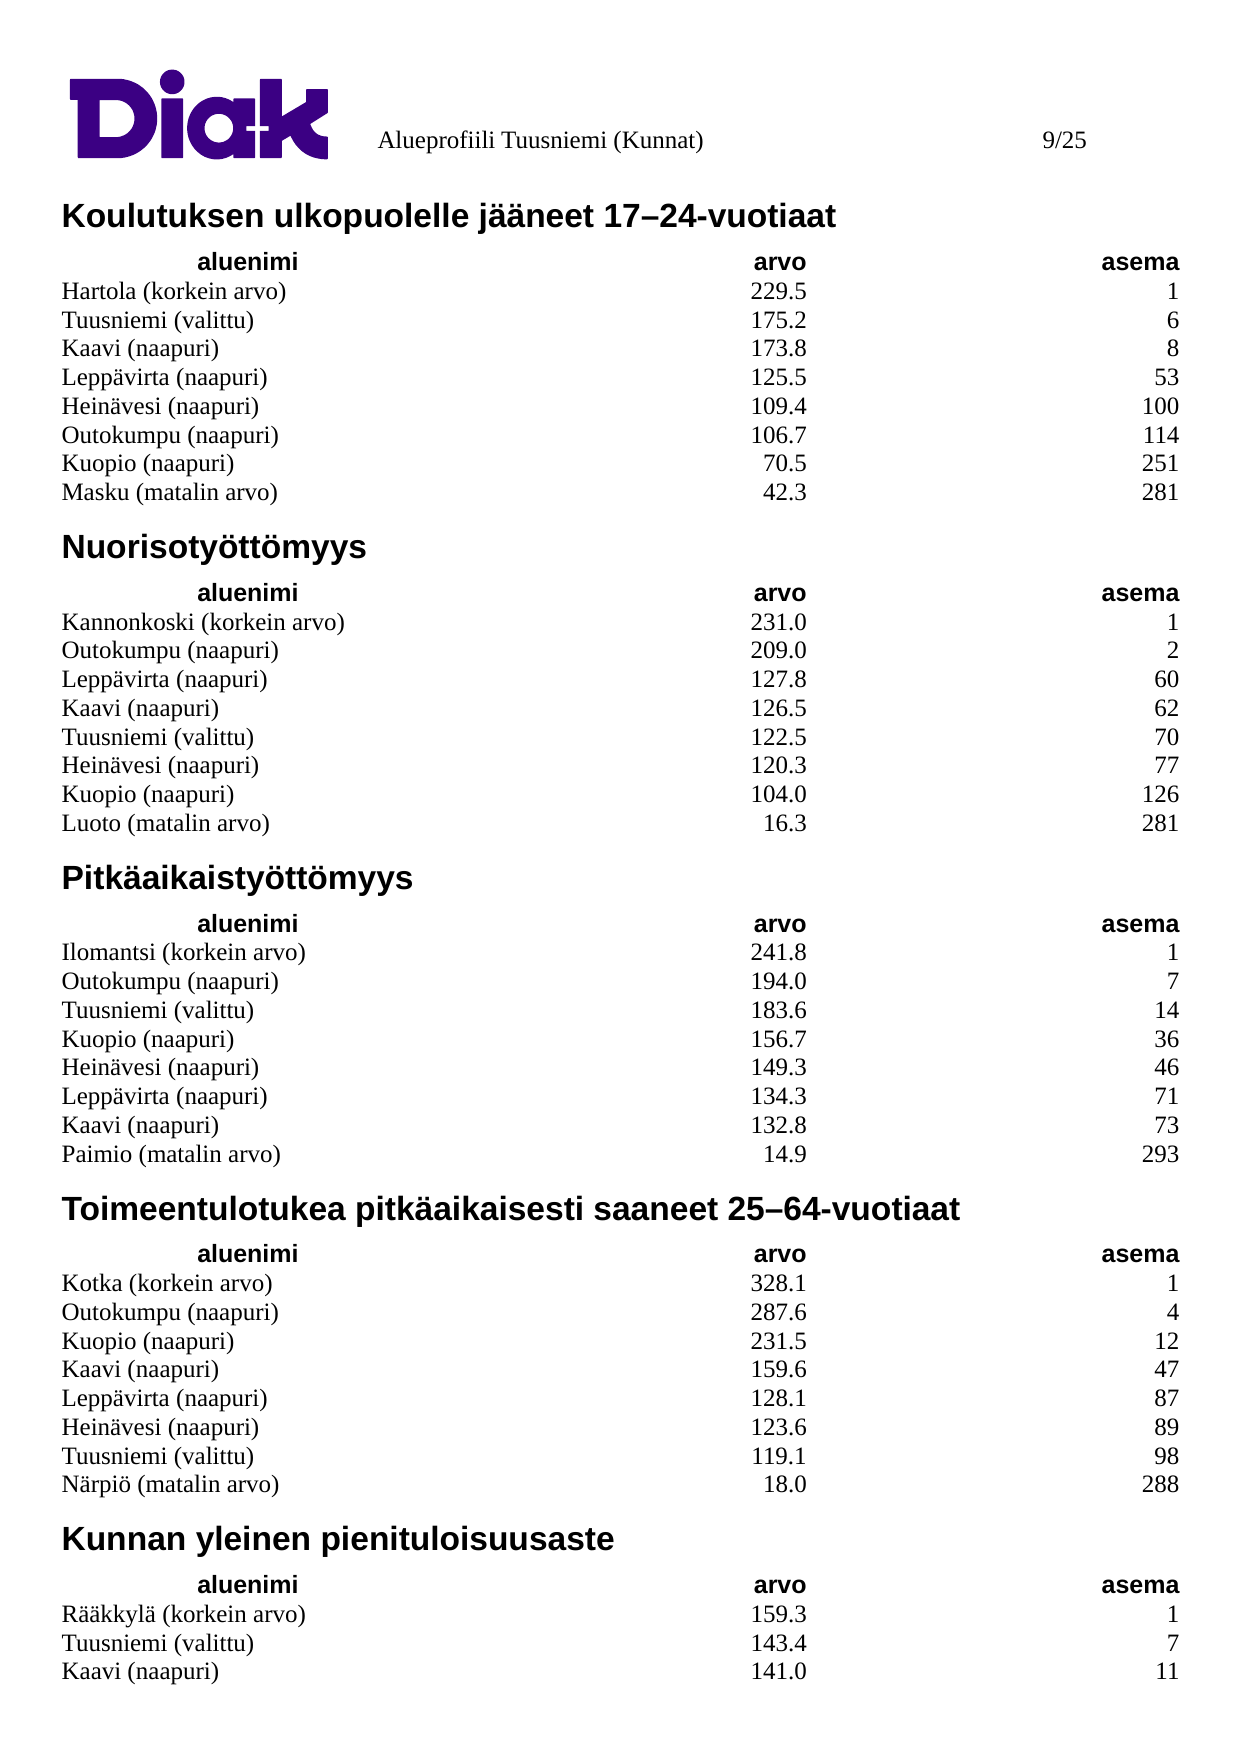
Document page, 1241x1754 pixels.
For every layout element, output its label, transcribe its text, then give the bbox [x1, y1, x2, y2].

table_header asema [806, 909, 1179, 937]
table_cell 149.3 [434, 1053, 806, 1081]
table_cell Kaavi (naapuri) [61, 1110, 434, 1139]
table_cell 141.0 [434, 1656, 806, 1685]
table_cell Outokumpu (naapuri) [61, 636, 434, 664]
table_cell 7 [806, 966, 1179, 995]
table_cell 159.3 [434, 1599, 806, 1628]
table_cell 87 [806, 1383, 1179, 1412]
table_cell 46 [806, 1053, 1179, 1081]
table_cell 109.4 [434, 391, 806, 420]
subtitle Koulutuksen ulkopuolelle jääneet 17–24-vuotiaat [61, 196, 1179, 235]
table_cell 42.3 [434, 477, 806, 506]
table_cell Tuusniemi (valittu) [61, 305, 434, 333]
table_cell Kuopio (naapuri) [61, 449, 434, 477]
table_cell Kotka (korkein arvo) [61, 1268, 434, 1297]
table_cell Hartola (korkein arvo) [61, 276, 434, 305]
table_header aluenimi [61, 247, 434, 276]
table_cell 132.8 [434, 1110, 806, 1139]
table_cell 7 [806, 1628, 1179, 1656]
table_cell 231.5 [434, 1326, 806, 1354]
table_header arvo [434, 909, 806, 937]
table_header arvo [434, 1570, 806, 1599]
table_cell Tuusniemi (valittu) [61, 1628, 434, 1656]
table_header asema [806, 247, 1179, 276]
table_cell 8 [806, 334, 1179, 362]
subtitle Toimeentulotukea pitkäaikaisesti saaneet 25–64-vuotiaat [61, 1188, 1179, 1227]
subtitle Pitkäaikaistyöttömyys [61, 858, 1179, 896]
table_cell 1 [806, 938, 1179, 966]
table_cell 120.3 [434, 751, 806, 779]
subtitle Nuorisotyöttömyys [61, 527, 1179, 566]
table_cell Heinävesi (naapuri) [61, 751, 434, 779]
table_cell 11 [806, 1656, 1179, 1685]
table_cell 1 [806, 276, 1179, 305]
table_cell Tuusniemi (valittu) [61, 1441, 434, 1469]
table_header aluenimi [61, 1570, 434, 1599]
table_cell 1 [806, 1268, 1179, 1297]
table_cell 125.5 [434, 362, 806, 391]
table_cell 134.3 [434, 1081, 806, 1110]
table_cell Masku (matalin arvo) [61, 477, 434, 506]
table_cell 143.4 [434, 1628, 806, 1656]
table_cell 14 [806, 995, 1179, 1024]
table_cell Rääkkylä (korkein arvo) [61, 1599, 434, 1628]
table_cell Leppävirta (naapuri) [61, 1081, 434, 1110]
subtitle Kunnan yleinen pienituloisuusaste [61, 1519, 1179, 1558]
table_cell 288 [806, 1470, 1179, 1498]
table_cell 241.8 [434, 938, 806, 966]
table_cell 183.6 [434, 995, 806, 1024]
table_header asema [806, 1240, 1179, 1268]
table_cell 47 [806, 1355, 1179, 1383]
table_cell 62 [806, 693, 1179, 722]
table_cell Leppävirta (naapuri) [61, 664, 434, 693]
table_cell Kaavi (naapuri) [61, 1656, 434, 1685]
table_cell 128.1 [434, 1383, 806, 1412]
table_cell 281 [806, 477, 1179, 506]
table_cell Kannonkoski (korkein arvo) [61, 607, 434, 636]
table_cell Kaavi (naapuri) [61, 334, 434, 362]
table_cell 16.3 [434, 808, 806, 837]
table_header aluenimi [61, 1240, 434, 1268]
table_cell 70.5 [434, 449, 806, 477]
table_cell 328.1 [434, 1268, 806, 1297]
table_cell 106.7 [434, 420, 806, 448]
table_cell 2 [806, 636, 1179, 664]
table_cell 18.0 [434, 1470, 806, 1498]
table_cell 60 [806, 664, 1179, 693]
table_cell Kuopio (naapuri) [61, 1024, 434, 1052]
table_cell Luoto (matalin arvo) [61, 808, 434, 837]
table_cell Heinävesi (naapuri) [61, 391, 434, 420]
table_cell 98 [806, 1441, 1179, 1469]
table_cell 194.0 [434, 966, 806, 995]
table_cell 1 [806, 1599, 1179, 1628]
table_cell Outokumpu (naapuri) [61, 966, 434, 995]
table_cell Leppävirta (naapuri) [61, 362, 434, 391]
table_cell 89 [806, 1412, 1179, 1441]
table_cell Kuopio (naapuri) [61, 779, 434, 808]
table_cell Outokumpu (naapuri) [61, 1297, 434, 1326]
table_cell 70 [806, 722, 1179, 751]
table_header asema [806, 1570, 1179, 1599]
table_header aluenimi [61, 578, 434, 607]
table_header arvo [434, 1240, 806, 1268]
table_cell 73 [806, 1110, 1179, 1139]
table_header arvo [434, 578, 806, 607]
table_cell Outokumpu (naapuri) [61, 420, 434, 448]
table_cell Kaavi (naapuri) [61, 1355, 434, 1383]
table_cell 4 [806, 1297, 1179, 1326]
table_cell Tuusniemi (valittu) [61, 995, 434, 1024]
table_cell 209.0 [434, 636, 806, 664]
table_cell 53 [806, 362, 1179, 391]
table_cell Heinävesi (naapuri) [61, 1053, 434, 1081]
table_cell 281 [806, 808, 1179, 837]
table_cell 119.1 [434, 1441, 806, 1469]
table_cell Ilomantsi (korkein arvo) [61, 938, 434, 966]
table_cell 173.8 [434, 334, 806, 362]
table_cell 175.2 [434, 305, 806, 333]
table_cell 293 [806, 1139, 1179, 1167]
table_cell 114 [806, 420, 1179, 448]
table_cell Tuusniemi (valittu) [61, 722, 434, 751]
table_cell Leppävirta (naapuri) [61, 1383, 434, 1412]
table_cell 251 [806, 449, 1179, 477]
table_cell 14.9 [434, 1139, 806, 1167]
table_cell 123.6 [434, 1412, 806, 1441]
table_cell 126.5 [434, 693, 806, 722]
table_cell 6 [806, 305, 1179, 333]
table_cell 127.8 [434, 664, 806, 693]
table_header arvo [434, 247, 806, 276]
table_cell 159.6 [434, 1355, 806, 1383]
table_cell 1 [806, 607, 1179, 636]
table_cell Paimio (matalin arvo) [61, 1139, 434, 1167]
table_header aluenimi [61, 909, 434, 937]
table_cell 77 [806, 751, 1179, 779]
table_cell 229.5 [434, 276, 806, 305]
table_cell Kuopio (naapuri) [61, 1326, 434, 1354]
table_header asema [806, 578, 1179, 607]
table_cell 156.7 [434, 1024, 806, 1052]
table_cell 231.0 [434, 607, 806, 636]
table_cell 71 [806, 1081, 1179, 1110]
table_cell 126 [806, 779, 1179, 808]
table_cell 104.0 [434, 779, 806, 808]
table_cell 100 [806, 391, 1179, 420]
table_cell Närpiö (matalin arvo) [61, 1470, 434, 1498]
table_cell 122.5 [434, 722, 806, 751]
table_cell Kaavi (naapuri) [61, 693, 434, 722]
table_cell 287.6 [434, 1297, 806, 1326]
table_cell 36 [806, 1024, 1179, 1052]
table_cell 12 [806, 1326, 1179, 1354]
table_cell Heinävesi (naapuri) [61, 1412, 434, 1441]
